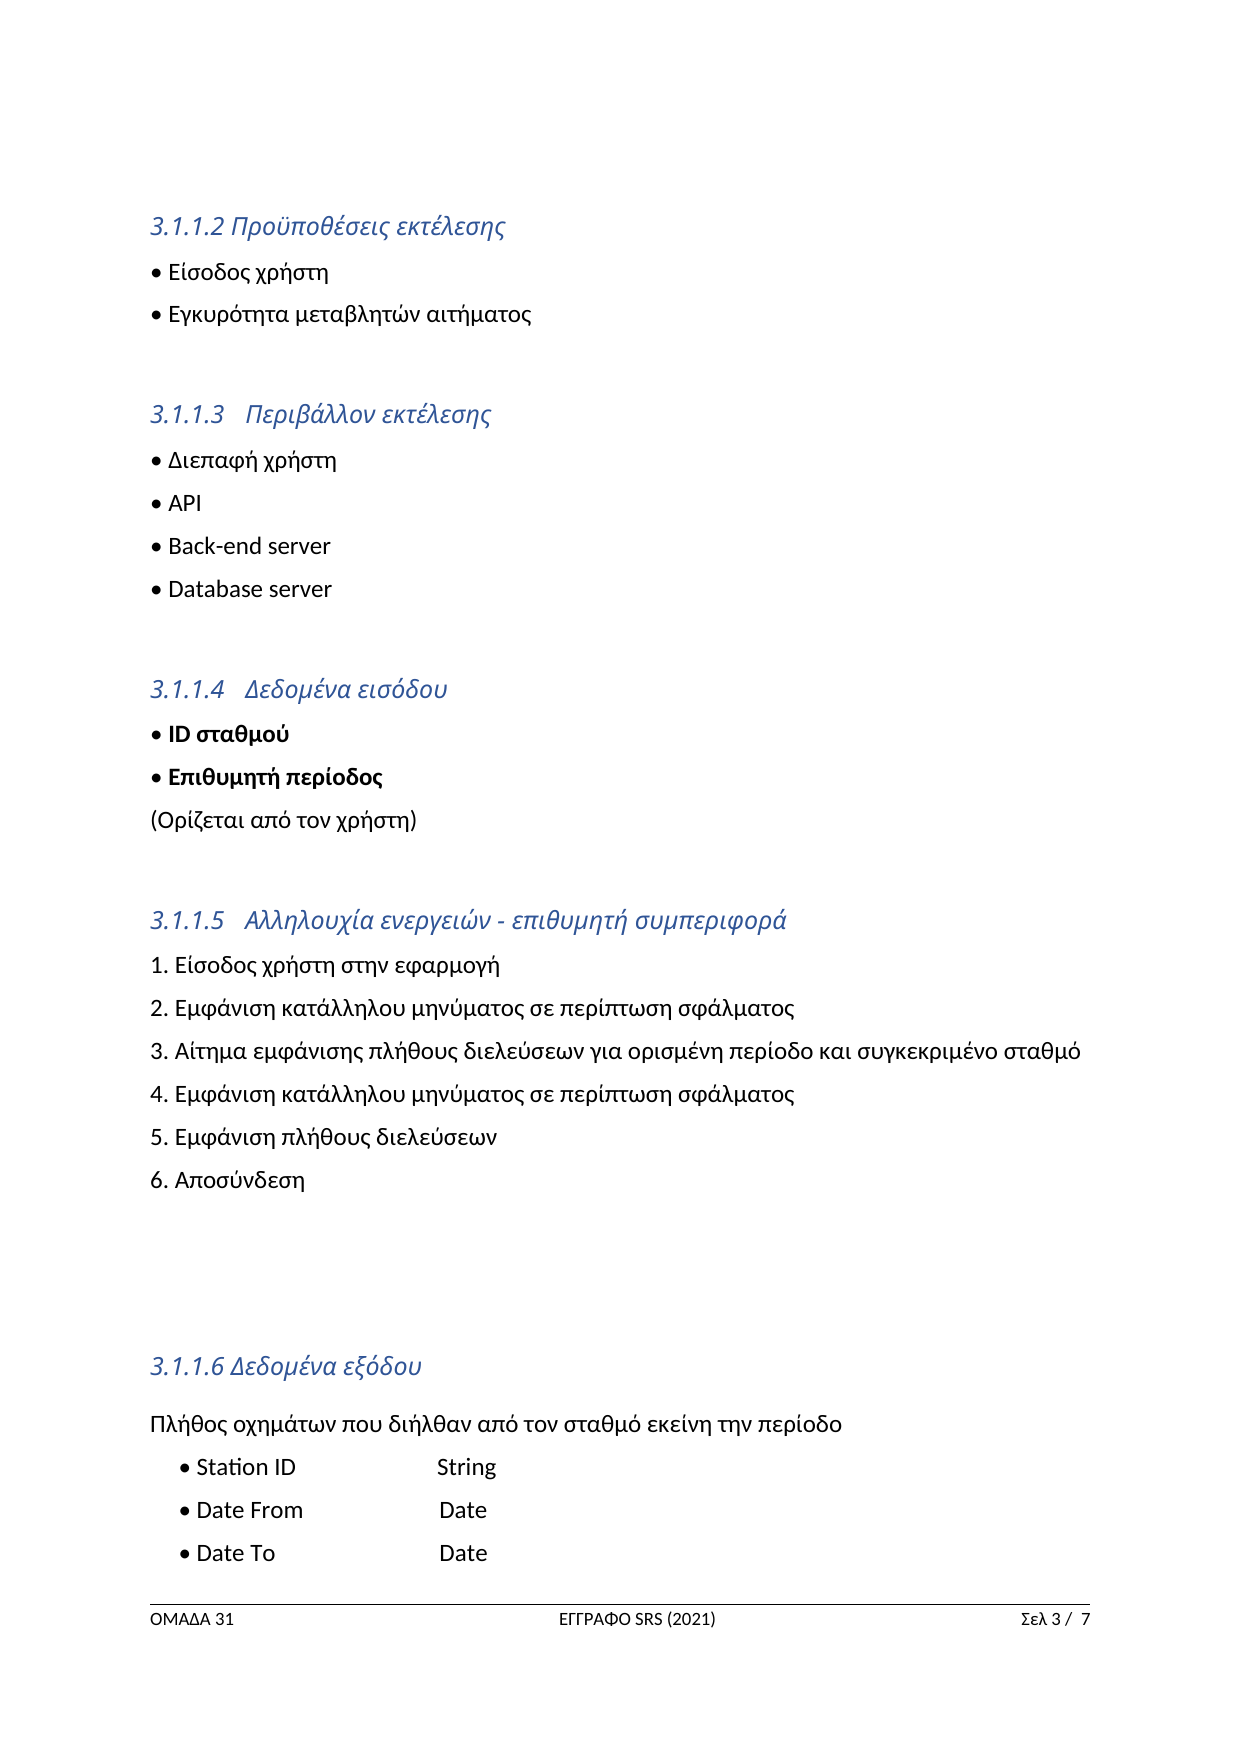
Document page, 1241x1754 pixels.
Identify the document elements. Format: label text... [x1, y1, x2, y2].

text 5. Εμφάνιση πλήθους διελεύσεων [150, 1121, 1090, 1152]
text • ID σταθμού [150, 718, 1090, 748]
text • Date To Date [150, 1537, 1090, 1567]
text 6. Αποσύνδεση [150, 1164, 1090, 1195]
subtitle Πλήθος οχημάτων που διήλθαν από τον σταθμό εκείνη την περίοδο [150, 1408, 1090, 1438]
text • Station ID String [150, 1451, 1090, 1481]
subtitle 3.1.1.4 Δεδομένα εισόδου [150, 671, 1090, 705]
text (Ορίζεται από τον χρήστη) [150, 804, 1090, 834]
text 2. Εμφάνιση κατάλληλου μηνύματος σε περίπτωση σφάλματος [150, 992, 1090, 1023]
text 3. Αίτημα εμφάνισης πλήθους διελεύσεων για ορισμένη περίοδο και συγκεκριμένο σταθμό [150, 1035, 1090, 1066]
subtitle 3.1.1.5 Αλληλουχία ενεργειών - επιθυμητή συμπεριφορά [150, 902, 1090, 937]
text • Διεπαφή χρήστη [150, 444, 1090, 474]
text • Είσοδος χρήστη [150, 256, 1090, 286]
text 1. Είσοδος χρήστη στην εφαρμογή [150, 949, 1090, 979]
text 4. Εμφάνιση κατάλληλου μηνύματος σε περίπτωση σφάλματος [150, 1078, 1090, 1109]
subtitle 3.1.1.2 Προϋποθέσεις εκτέλεσης [150, 209, 1090, 243]
text • API [150, 487, 1090, 517]
subtitle 3.1.1.6 Δεδομένα εξόδου [150, 1349, 1090, 1383]
text • Back-end server [150, 530, 1090, 560]
subtitle 3.1.1.3 Περιβάλλον εκτέλεσης [150, 397, 1090, 431]
text • Date From Date [150, 1494, 1090, 1524]
text • Εγκυρότητα μεταβλητών αιτήματος [150, 299, 1090, 329]
text • Database server [150, 573, 1090, 603]
text • Επιθυμητή περίοδος [150, 761, 1090, 791]
